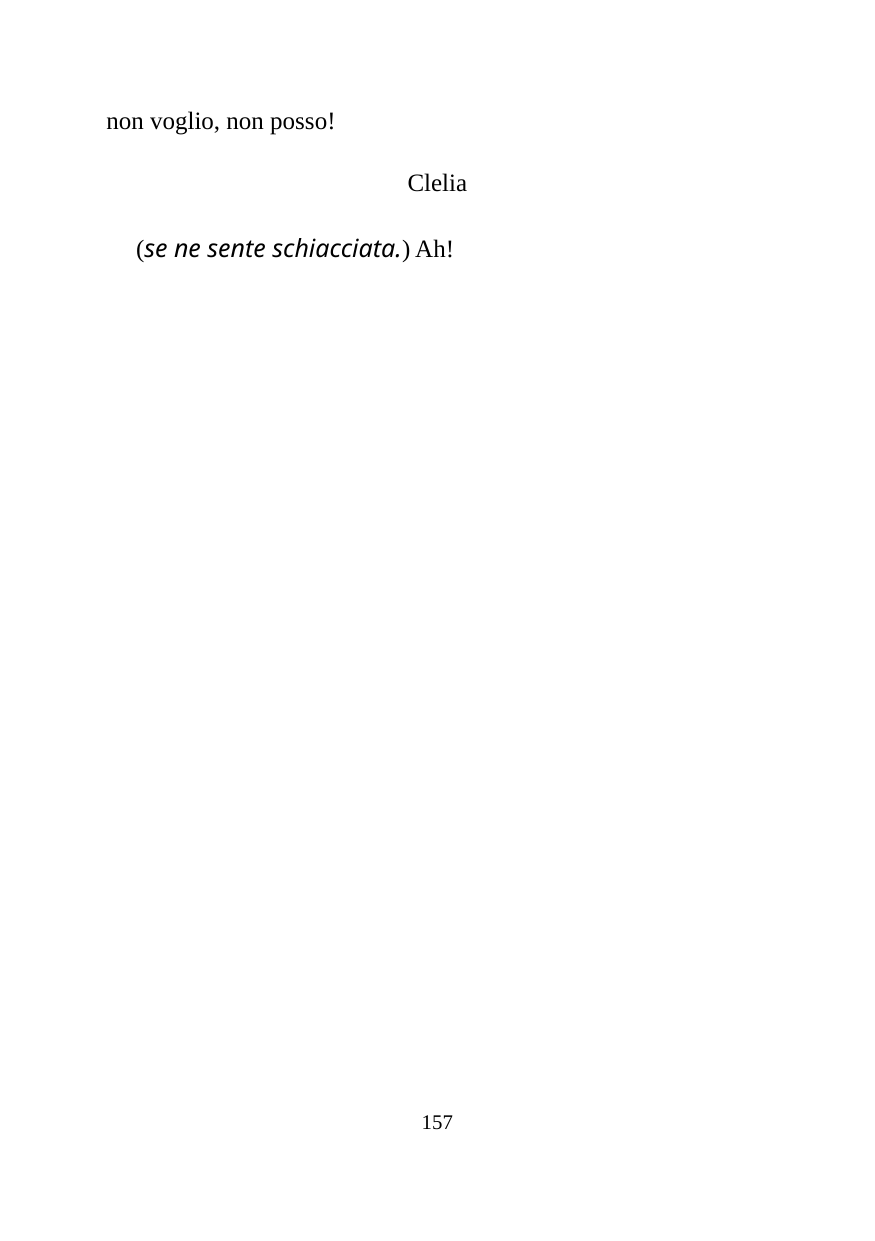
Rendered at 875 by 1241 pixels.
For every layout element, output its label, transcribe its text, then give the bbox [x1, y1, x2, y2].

text Clelia [106, 168, 768, 197]
text (se ne sente schiacciata.) Ah! [106, 231, 768, 265]
text non voglio, non posso! [106, 106, 768, 135]
